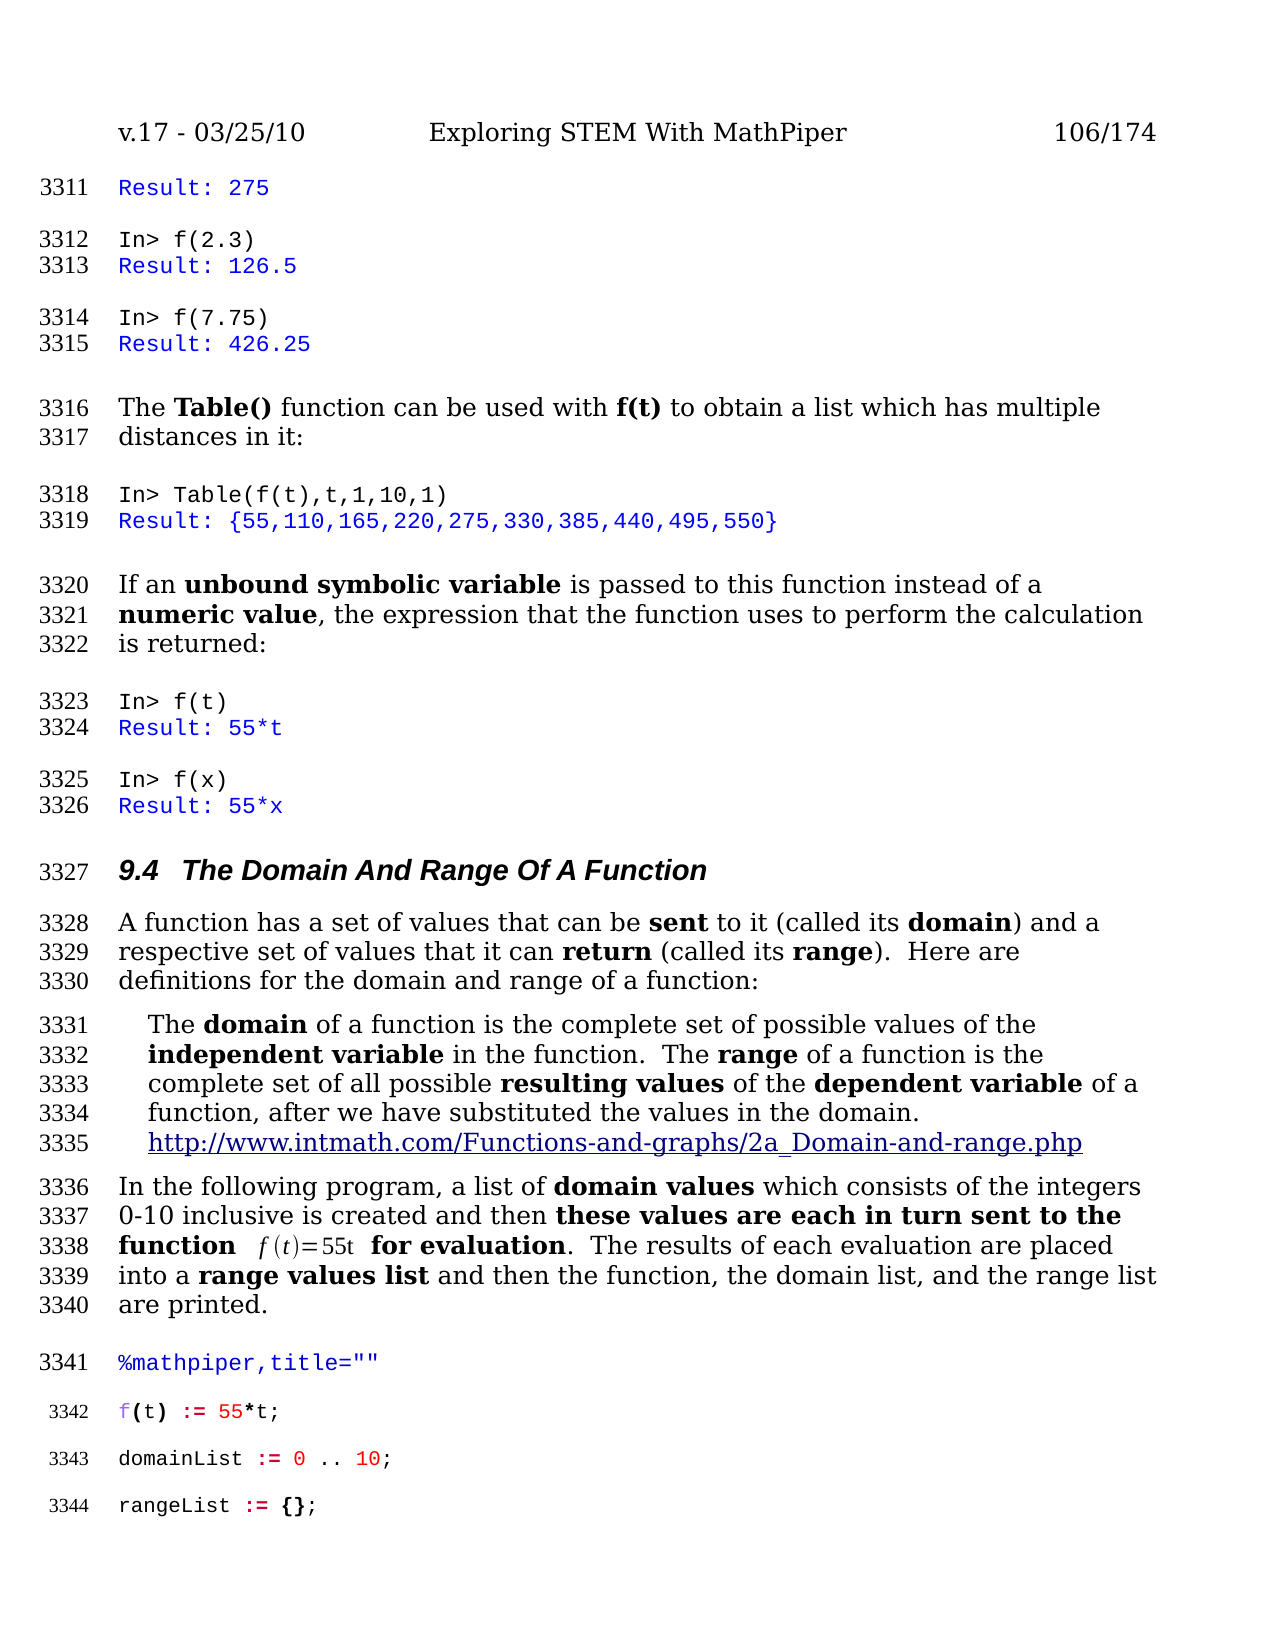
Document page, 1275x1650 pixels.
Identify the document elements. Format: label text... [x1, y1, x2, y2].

text Result: 55*t [118, 716, 1157, 742]
text domainList := 0 .. 10; [118, 1448, 1157, 1472]
text In the following program, a list of domain values which consists of the integers 0-10 inclusive is created and then these values are each in turn sent to the functionfor evaluation. The results of each evaluation are placed into a range values list and then the function, the domain list, and the range list are printed. [118, 1172, 1157, 1319]
text If an unbound symbolic variable is passed to this function instead of a numeric value, the expression that the function uses to perform the calculation is returned: [118, 571, 1157, 658]
text %mathpiper,title="" [118, 1351, 1157, 1377]
text In> f(2.3) [118, 229, 1157, 254]
text In> f(x) [118, 768, 1157, 794]
text Result: {55,110,165,220,275,330,385,440,495,550} [118, 510, 1157, 536]
text A function has a set of values that can be sent to it (called its domain) and a respective set of values that it can return (called its range). Here are definitions for the domain and range of a function: [118, 908, 1157, 996]
subtitle The Domain And Range Of A Function [118, 853, 1157, 887]
text Result: 275 [118, 177, 1157, 203]
text The domain of a function is the complete set of possible values of the independent variable in the function. The range of a function is the complete set of all possible resulting values of the dependent variable of a function, after we have substituted the values in the domain. http://www.intmath.com/Functions-and-graphs/2a_Domain-and-range.php [148, 1011, 1157, 1157]
text In> f(7.75) [118, 306, 1157, 332]
text Result: 126.5 [118, 254, 1157, 281]
text f(t) := 55*t; [118, 1401, 1157, 1424]
text Result: 426.25 [118, 332, 1157, 358]
text Result: 55*x [118, 794, 1157, 820]
text In> Table(f(t),t,1,10,1) [118, 484, 1157, 510]
text rangeList := {}; [118, 1496, 1157, 1519]
text The Table() function can be used with f(t) to obtain a list which has multiple distances in it: [118, 393, 1157, 452]
text In> f(t) [118, 690, 1157, 716]
